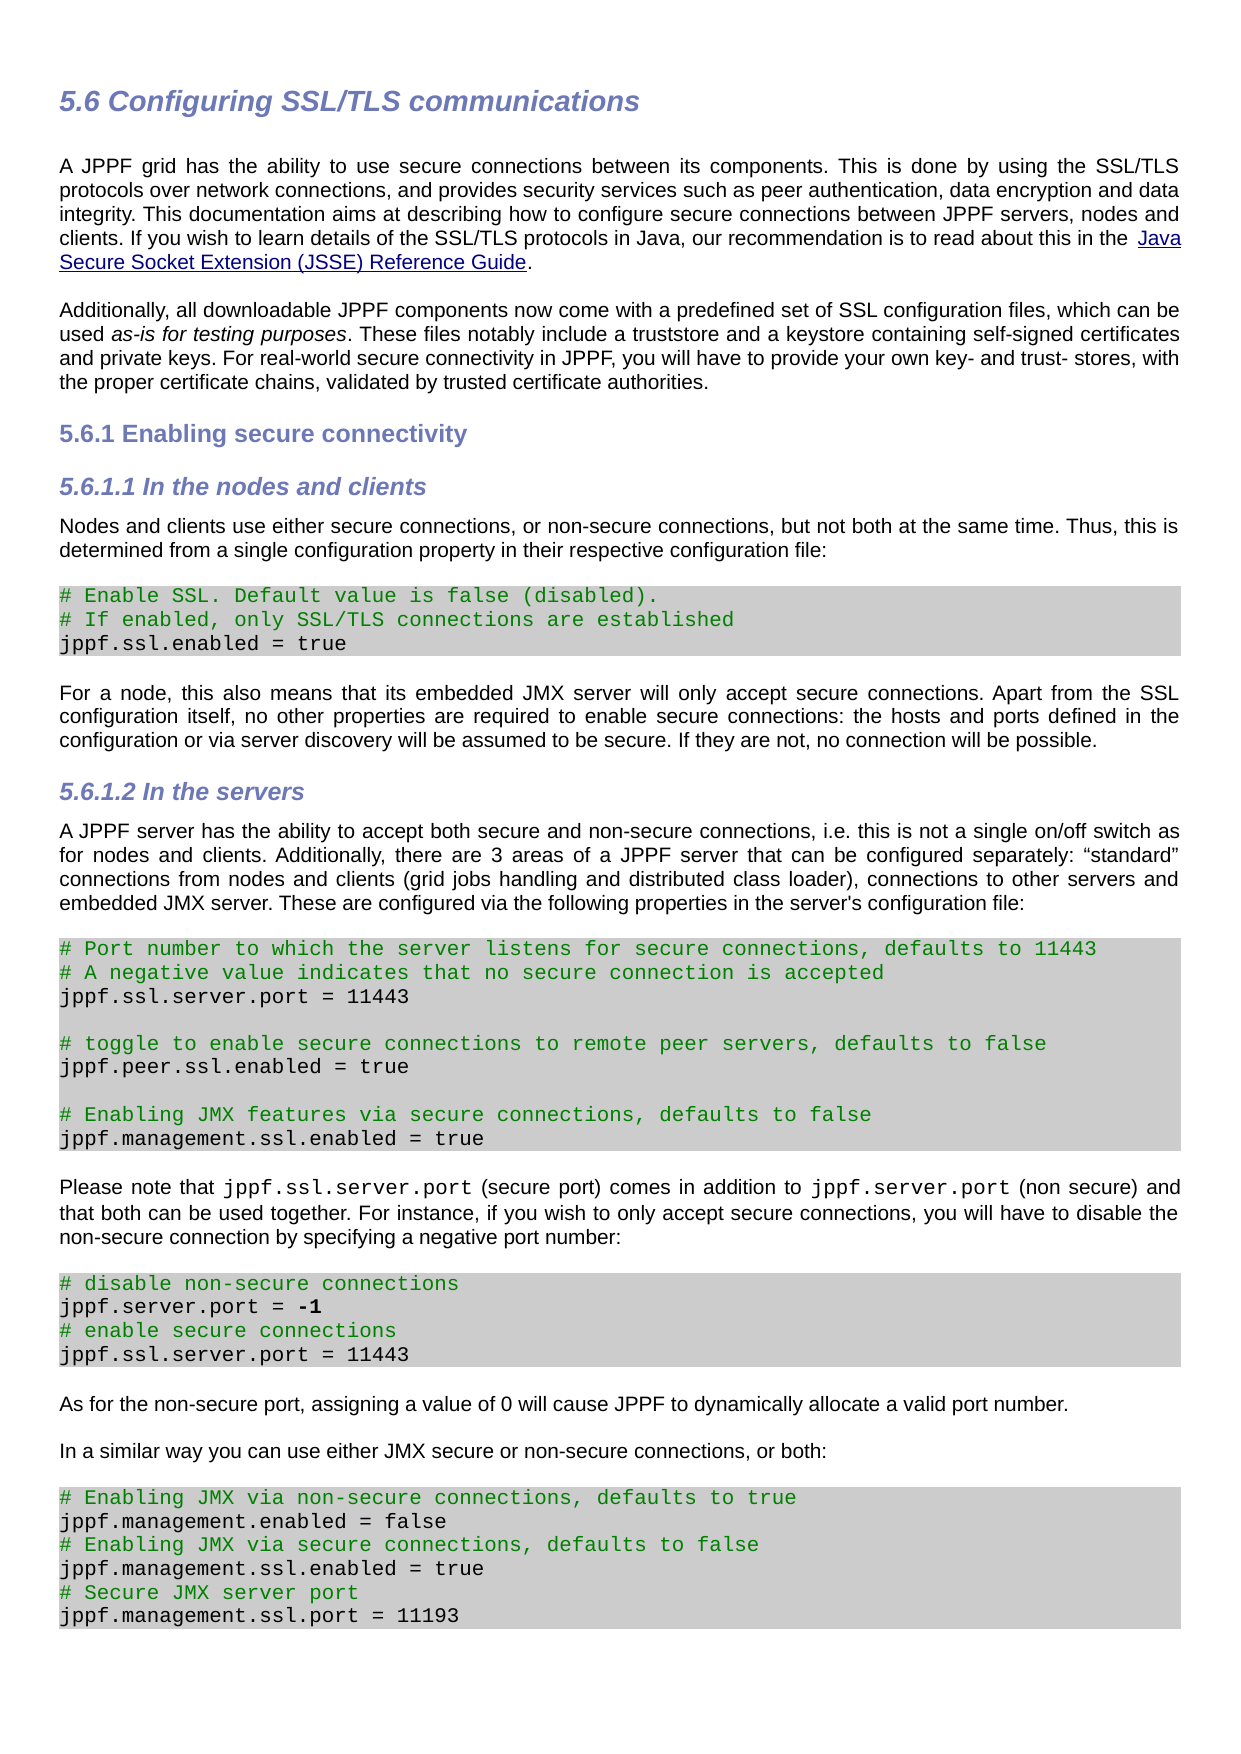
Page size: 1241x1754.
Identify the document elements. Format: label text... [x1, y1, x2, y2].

text # Secure JMX server port [59, 1582, 1181, 1605]
text jppf.management.ssl.enabled = true [59, 1558, 1181, 1582]
text jppf.management.ssl.enabled = true [59, 1127, 1181, 1151]
text Please note that jppf.ssl.server.port (secure port) comes in addition to jppf.server.port (non secure) and that both can be used together. For instance, if you wish to only accept secure connections, you will have to disable the non-secure connection by specifying a negative port number: [59, 1175, 1181, 1249]
subtitle Enabling secure connectivity [59, 419, 1181, 447]
text jppf.peer.ssl.enabled = true [59, 1057, 1181, 1080]
text A JPPF server has the ability to accept both secure and non-secure connections, i.e. this is not a single on/off switch as for nodes and clients. Additionally, there are 3 areas of a JPPF server that can be configured separately: “standard” connections from nodes and clients (grid jobs handling and distributed class loader), connections to other servers and embedded JMX server. These are configured via the following properties in the server's configuration file: [59, 818, 1181, 914]
text For a node, this also means that its embedded JMX server will only accept secure connections. Apart from the SSL configuration itself, no other properties are required to enable secure connections: the hosts and ports defined in the configuration or via server discovery will be assumed to be secure. If they are not, no connection will be possible. [59, 680, 1181, 752]
text jppf.management.ssl.port = 11193 [59, 1605, 1181, 1629]
text As for the non-secure port, assigning a value of 0 will cause JPPF to dynamically allocate a valid port number. [59, 1391, 1181, 1415]
subtitle Configuring SSL/TLS communications [59, 84, 1181, 118]
text Nodes and clients use either secure connections, or non-secure connections, but not both at the same time. Thus, this is determined from a single configuration property in their respective configuration file: [59, 514, 1181, 562]
text # disable non-secure connections [59, 1273, 1181, 1296]
text # If enabled, only SSL/TLS connections are established [59, 609, 1181, 633]
text A JPPF grid has the ability to use secure connections between its components. This is done by using the SSL/TLS protocols over network connections, and provides security services such as peer authentication, data encryption and data integrity. This documentation aims at describing how to configure secure connections between JPPF servers, nodes and clients. If you wish to learn details of the SSL/TLS protocols in Java, our recommendation is to read about this in the Java Secure Socket Extension (JSSE) Reference Guide. [59, 154, 1181, 274]
text # Enabling JMX features via secure connections, defaults to false [59, 1104, 1181, 1127]
subtitle In the nodes and clients [59, 472, 1181, 501]
text jppf.ssl.server.port = 11443 [59, 986, 1181, 1009]
subtitle In the servers [59, 777, 1181, 806]
text jppf.management.enabled = false [59, 1511, 1181, 1534]
text # enable secure connections [59, 1320, 1181, 1344]
text # toggle to enable secure connections to remote peer servers, defaults to false [59, 1033, 1181, 1057]
text # Enable SSL. Default value is false (disabled). [59, 586, 1181, 609]
text # Enabling JMX via non-secure connections, defaults to true [59, 1487, 1181, 1511]
text # Port number to which the server listens for secure connections, defaults to 11443 [59, 938, 1181, 962]
text # A negative value indicates that no secure connection is accepted [59, 962, 1181, 986]
text jppf.ssl.server.port = 11443 [59, 1344, 1181, 1367]
text # Enabling JMX via secure connections, defaults to false [59, 1534, 1181, 1558]
text In a similar way you can use either JMX secure or non-secure connections, or both: [59, 1439, 1181, 1463]
text Additionally, all downloadable JPPF components now come with a predefined set of SSL configuration files, which can be used as-is for testing purposes. These files notably include a truststore and a keystore containing self-signed certificates and private keys. For real-world secure connectivity in JPPF, you will have to provide your own key- and trust- stores, with the proper certificate chains, validated by trusted certificate authorities. [59, 298, 1181, 394]
text jppf.ssl.enabled = true [59, 633, 1181, 656]
text jppf.server.port = -1 [59, 1296, 1181, 1320]
